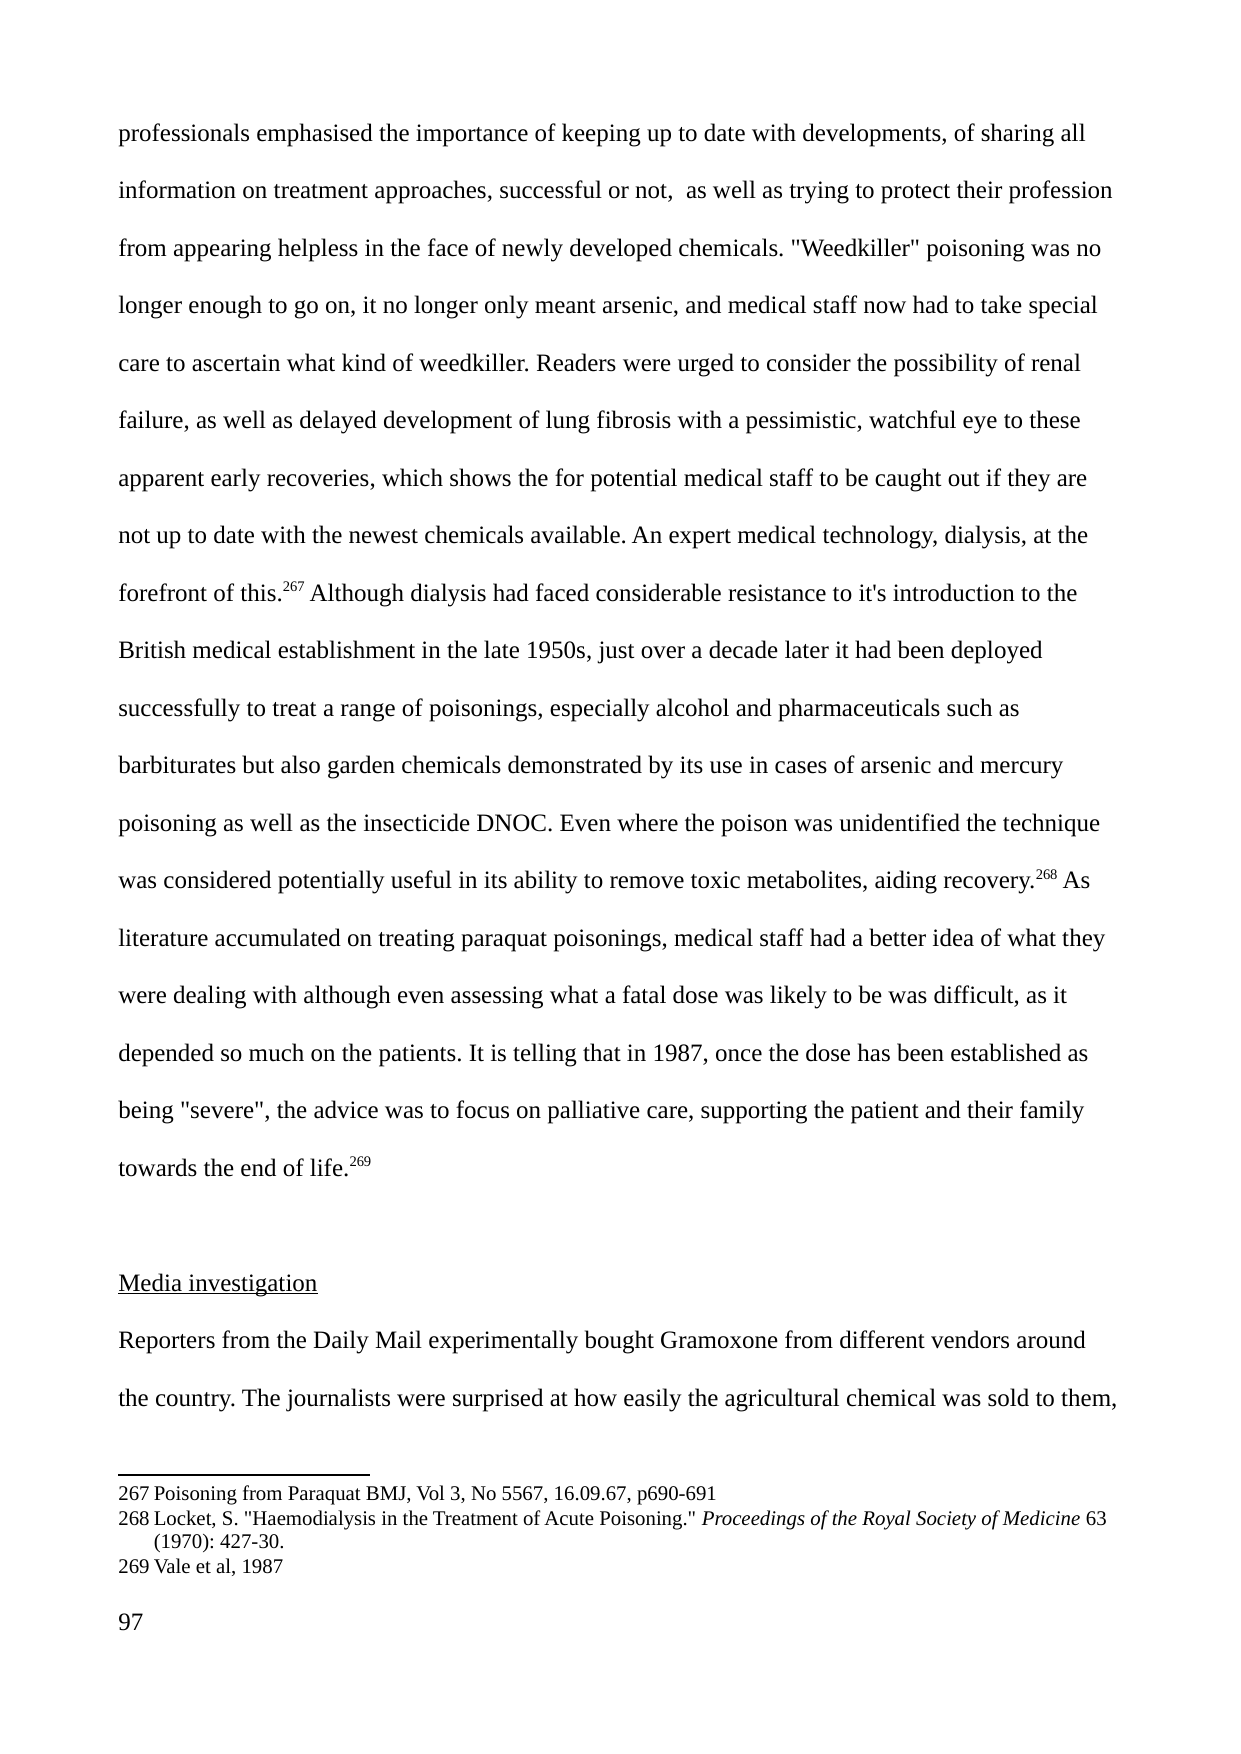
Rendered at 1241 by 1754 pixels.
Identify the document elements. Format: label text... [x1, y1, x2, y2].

text Poisoning from Paraquat BMJ, Vol 3, No 5567, 16.09.67, p690-691 [118, 1481, 1122, 1505]
text professionals emphasised the importance of keeping up to date with developments, of sharing all information on treatment approaches, successful or not, as well as trying to protect their profession from appearing helpless in the face of newly developed chemicals. "Weedkiller" poisoning was no longer enough to go on, it no longer only meant arsenic, and medical staff now had to take special care to ascertain what kind of weedkiller. Readers were urged to consider the possibility of renal failure, as well as delayed development of lung fibrosis with a pessimistic, watchful eye to these apparent early recoveries, which shows the for potential medical staff to be caught out if they are not up to date with the newest chemicals available. An expert medical technology, dialysis, at the forefront of this. Although dialysis had faced considerable resistance to it's introduction to the British medical establishment in the late 1950s, just over a decade later it had been deployed successfully to treat a range of poisonings, especially alcohol and pharmaceuticals such as barbiturates but also garden chemicals demonstrated by its use in cases of arsenic and mercury poisoning as well as the insecticide DNOC. Even where the poison was unidentified the technique was considered potentially useful in its ability to remove toxic metabolites, aiding recovery. As literature accumulated on treating paraquat poisonings, medical staff had a better idea of what they were dealing with although even assessing what a fatal dose was likely to be was difficult, as it depended so much on the patients. It is telling that in 1987, once the dose has been established as being "severe", the advice was to focus on palliative care, supporting the patient and their family towards the end of life. [118, 118, 1122, 1182]
text Vale et al, 1987 [118, 1553, 1122, 1578]
text Media investigation [118, 1268, 1122, 1297]
text Locket, S. "Haemodialysis in the Treatment of Acute Poisoning." Proceedings of the Royal Society of Medicine 63 (1970): 427-30. [118, 1505, 1122, 1553]
text Reporters from the Daily Mail experimentally bought Gramoxone from different vendors around the country. The journalists were surprised at how easily the agricultural chemical was sold to them, [118, 1326, 1122, 1412]
